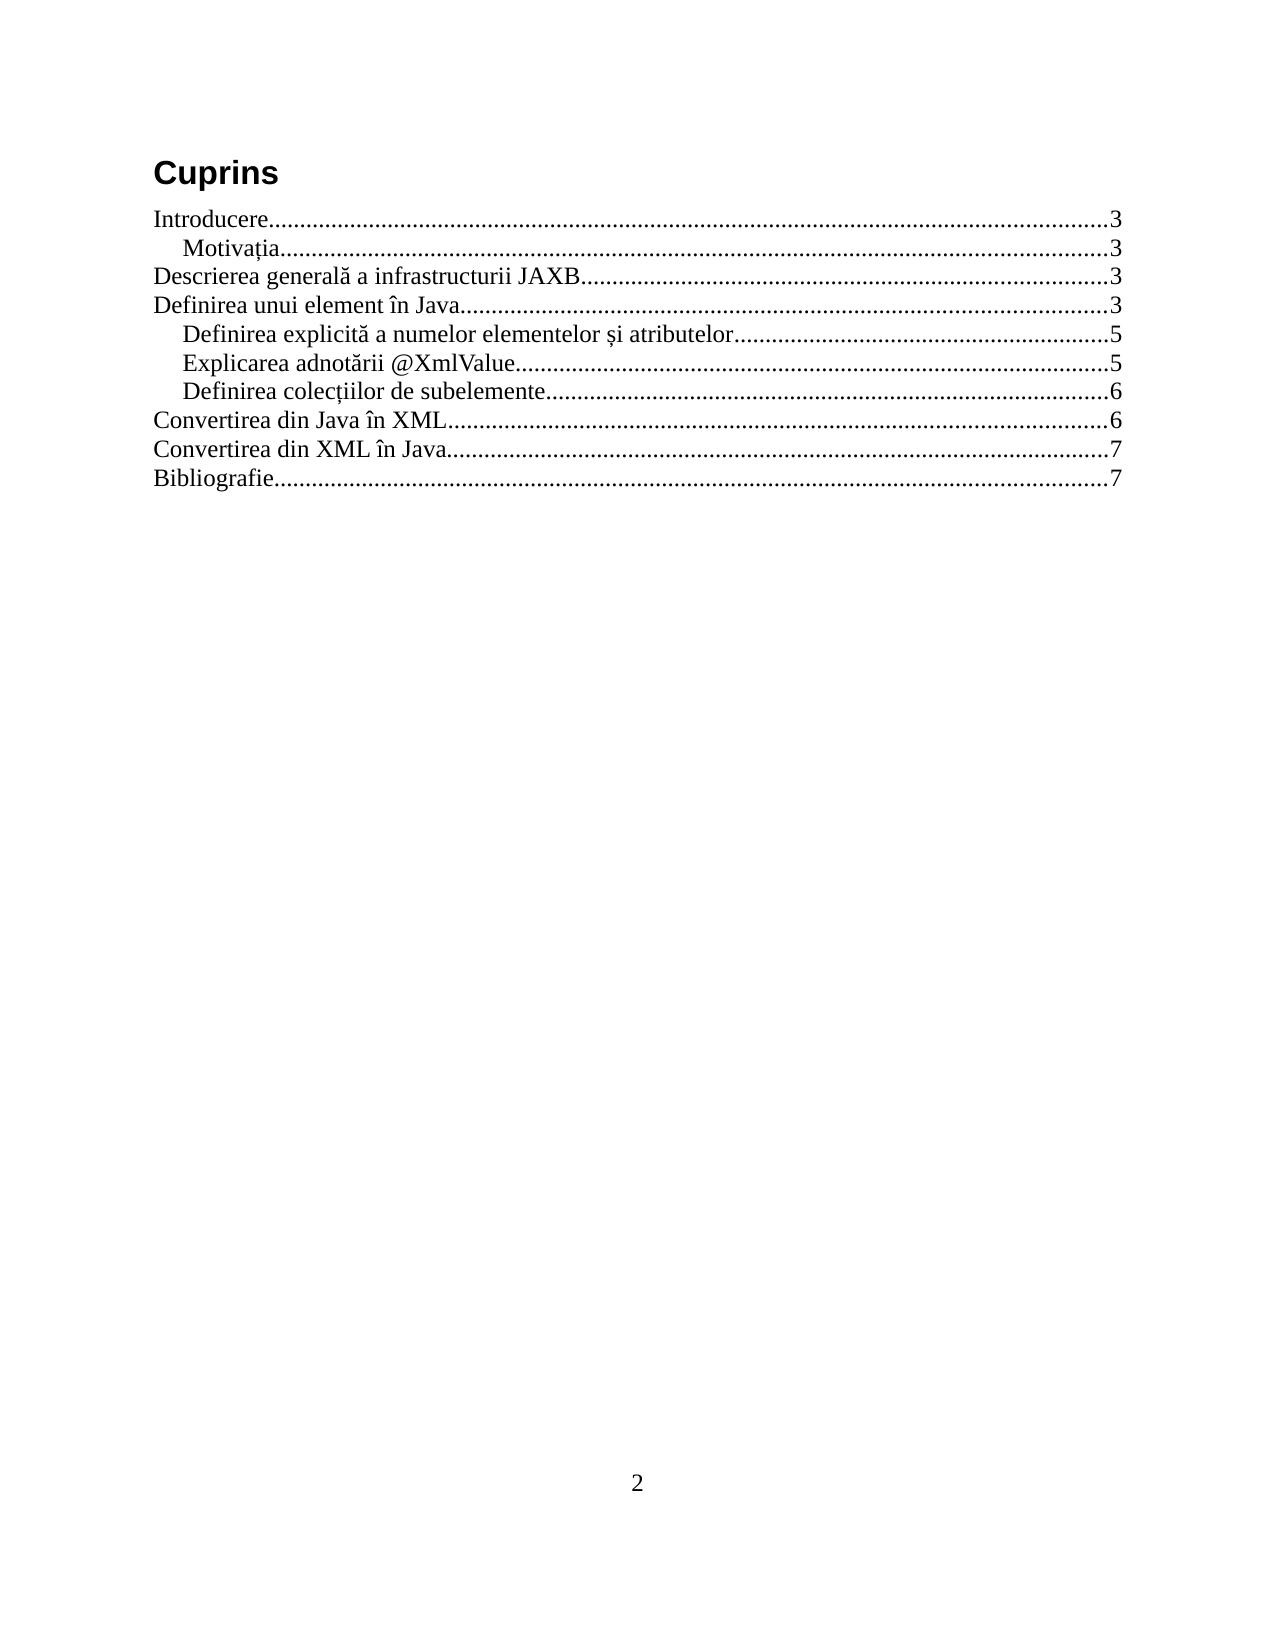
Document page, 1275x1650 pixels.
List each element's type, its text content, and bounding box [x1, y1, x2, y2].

text Convertirea din Java în XML 6 [153, 405, 1122, 434]
text Descrierea generală a infrastructurii JAXB 3 [153, 261, 1122, 290]
text Definirea colecțiilor de subelemente 6 [182, 376, 1122, 405]
text Explicarea adnotării @XmlValue 5 [182, 348, 1122, 376]
text Definirea explicită a numelor elementelor și atributelor 5 [182, 319, 1122, 348]
text Motivația 3 [182, 233, 1122, 261]
subtitle Cuprins [153, 153, 1122, 191]
text Definirea unui element în Java 3 [153, 290, 1122, 319]
text Convertirea din XML în Java 7 [153, 434, 1122, 463]
text Introducere 3 [153, 204, 1122, 233]
text Bibliografie 7 [153, 463, 1122, 491]
